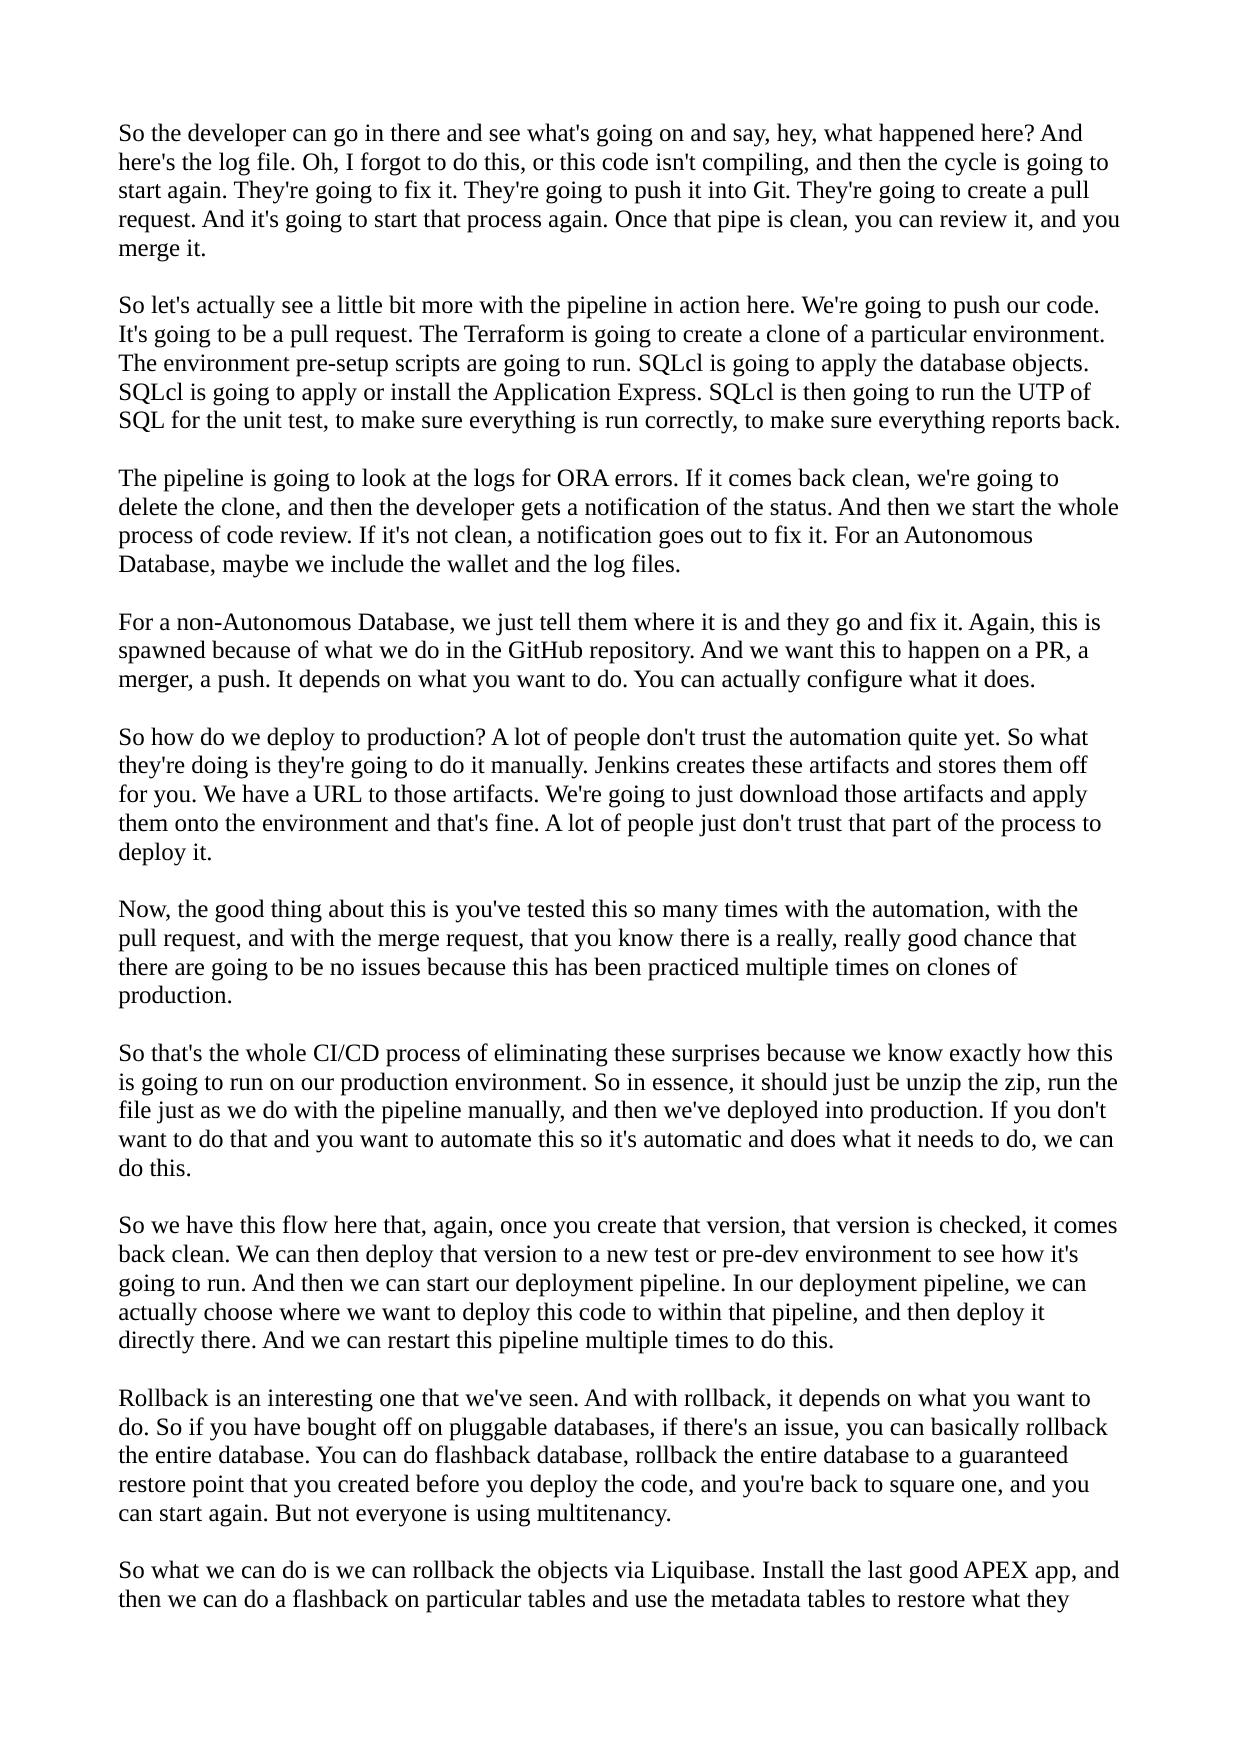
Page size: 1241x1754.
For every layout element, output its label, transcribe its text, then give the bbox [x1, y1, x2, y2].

text Rollback is an interesting one that we've seen. And with rollback, it depends on what you want to do. So if you have bought off on pluggable databases, if there's an issue, you can basically rollback the entire database. You can do flashback database, rollback the entire database to a guaranteed restore point that you created before you deploy the code, and you're back to square one, and you can start again. But not everyone is using multitenancy. [118, 1383, 1122, 1527]
text So the developer can go in there and see what's going on and say, hey, what happened here? And here's the log file. Oh, I forgot to do this, or this code isn't compiling, and then the cycle is going to start again. They're going to fix it. They're going to push it into Git. They're going to create a pull request. And it's going to start that process again. Once that pipe is clean, you can review it, and you merge it. [118, 118, 1122, 262]
text The pipeline is going to look at the logs for ORA errors. If it comes back clean, we're going to delete the clone, and then the developer gets a notification of the status. And then we start the whole process of code review. If it's not clean, a notification goes out to fix it. For an Autonomous Database, maybe we include the wallet and the log files. [118, 463, 1122, 578]
text So that's the whole CI/CD process of eliminating these surprises because we know exactly how this is going to run on our production environment. So in essence, it should just be unzip the zip, run the file just as we do with the pipeline manually, and then we've deployed into production. If you don't want to do that and you want to automate this so it's automatic and does what it needs to do, we can do this. [118, 1038, 1122, 1182]
text So what we can do is we can rollback the objects via Liquibase. Install the last good APEX app, and then we can do a flashback on particular tables and use the metadata tables to restore what they [118, 1556, 1122, 1613]
text So we have this flow here that, again, once you create that version, that version is checked, it comes back clean. We can then deploy that version to a new test or pre-dev environment to see how it's going to run. And then we can start our deployment pipeline. In our deployment pipeline, we can actually choose where we want to deploy this code to within that pipeline, and then deploy it directly there. And we can restart this pipeline multiple times to do this. [118, 1211, 1122, 1354]
text So how do we deploy to production? A lot of people don't trust the automation quite yet. So what they're doing is they're going to do it manually. Jenkins creates these artifacts and stores them off for you. We have a URL to those artifacts. We're going to just download those artifacts and apply them onto the environment and that's fine. A lot of people just don't trust that part of the process to deploy it. [118, 722, 1122, 866]
text Now, the good thing about this is you've tested this so many times with the automation, with the pull request, and with the merge request, that you know there is a really, really good chance that there are going to be no issues because this has been practiced multiple times on clones of production. [118, 894, 1122, 1009]
text So let's actually see a little bit more with the pipeline in action here. We're going to push our code. It's going to be a pull request. The Terraform is going to create a clone of a particular environment. The environment pre-setup scripts are going to run. SQLcl is going to apply the database objects. SQLcl is going to apply or install the Application Express. SQLcl is then going to run the UTP of SQL for the unit test, to make sure everything is run correctly, to make sure everything reports back. [118, 291, 1122, 434]
text For a non-Autonomous Database, we just tell them where it is and they go and fix it. Again, this is spawned because of what we do in the GitHub repository. And we want this to happen on a PR, a merger, a push. It depends on what you want to do. You can actually configure what it does. [118, 607, 1122, 693]
